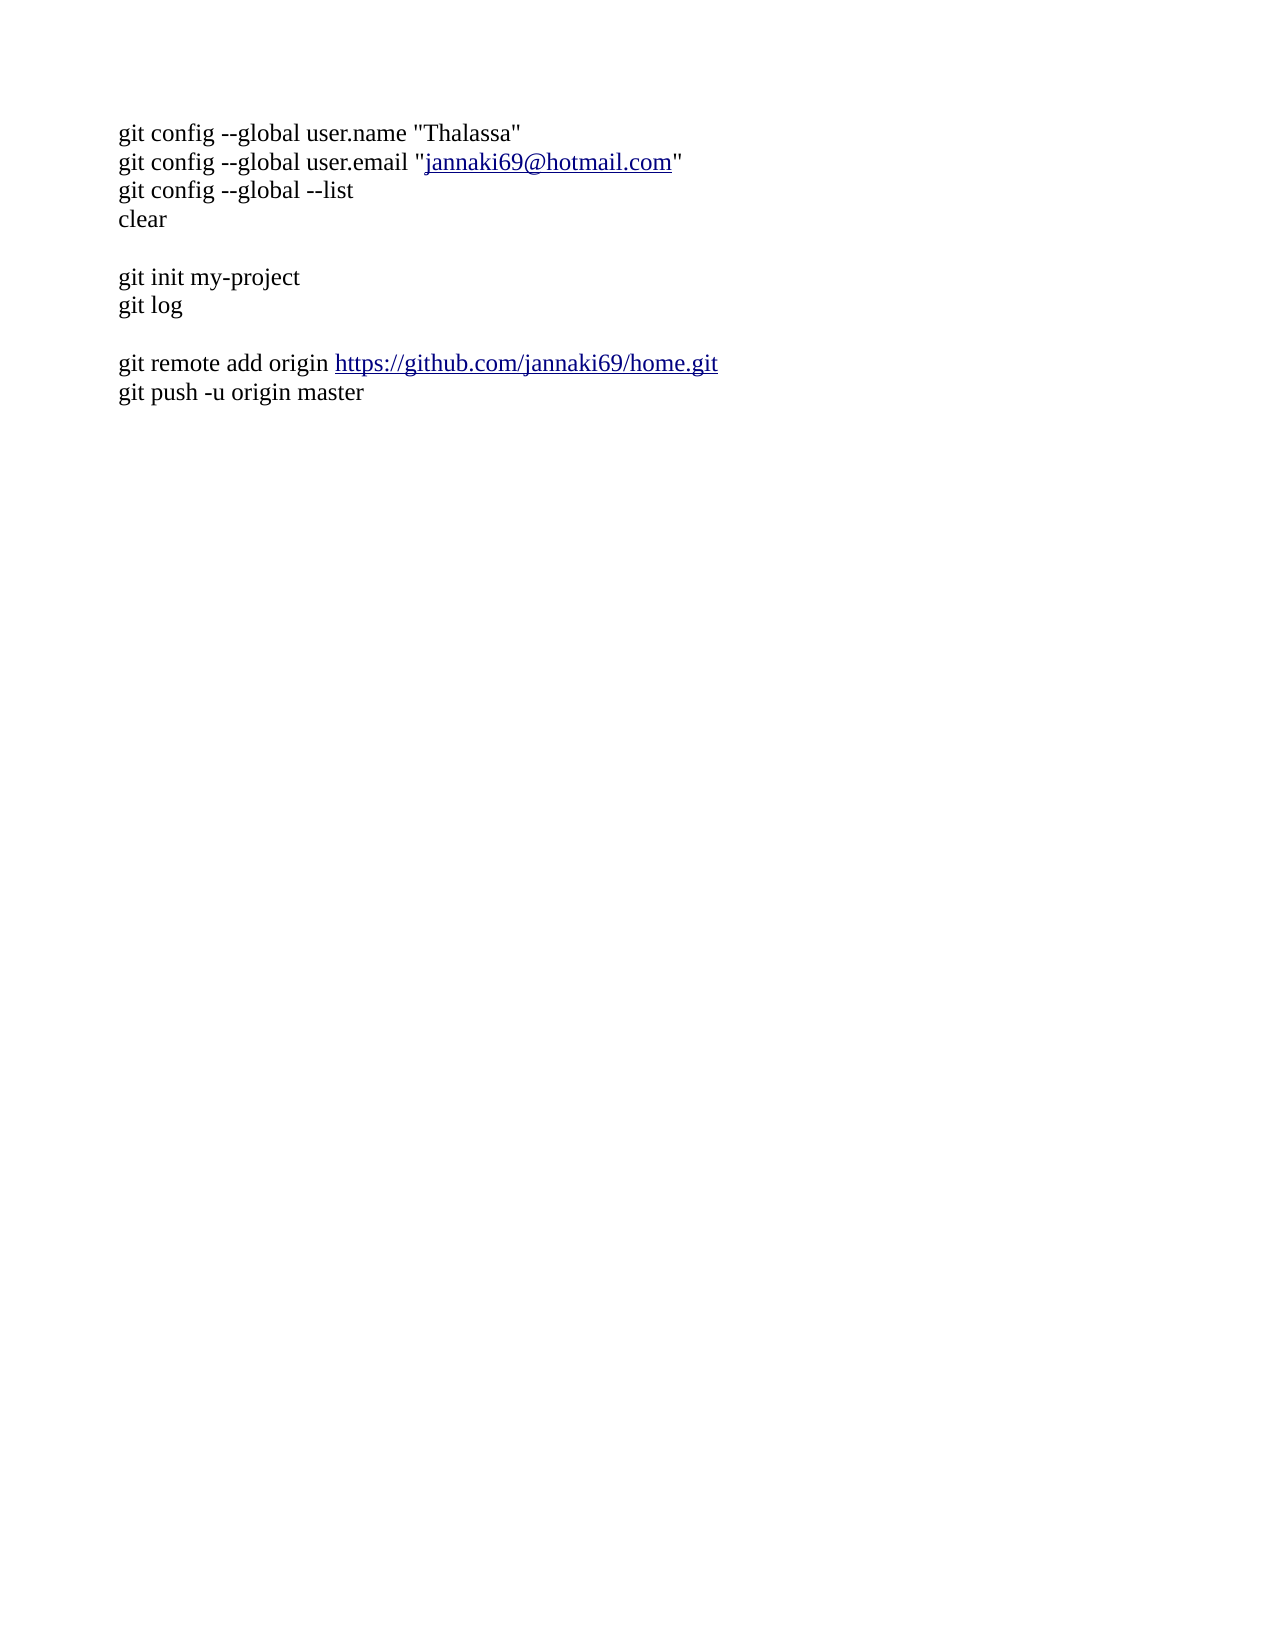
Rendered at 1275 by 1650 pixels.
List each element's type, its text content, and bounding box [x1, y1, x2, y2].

text git config --global user.email "jannaki69@hotmail.com" [118, 147, 1157, 176]
text git log [118, 291, 1157, 319]
text git push -u origin master [118, 377, 1157, 406]
text git init my-project [118, 262, 1157, 291]
text git remote add origin https://github.com/jannaki69/home.git [118, 348, 1157, 377]
text git config --global --list [118, 176, 1157, 204]
text clear [118, 204, 1157, 233]
text git config --global user.name "Thalassa" [118, 118, 1157, 147]
